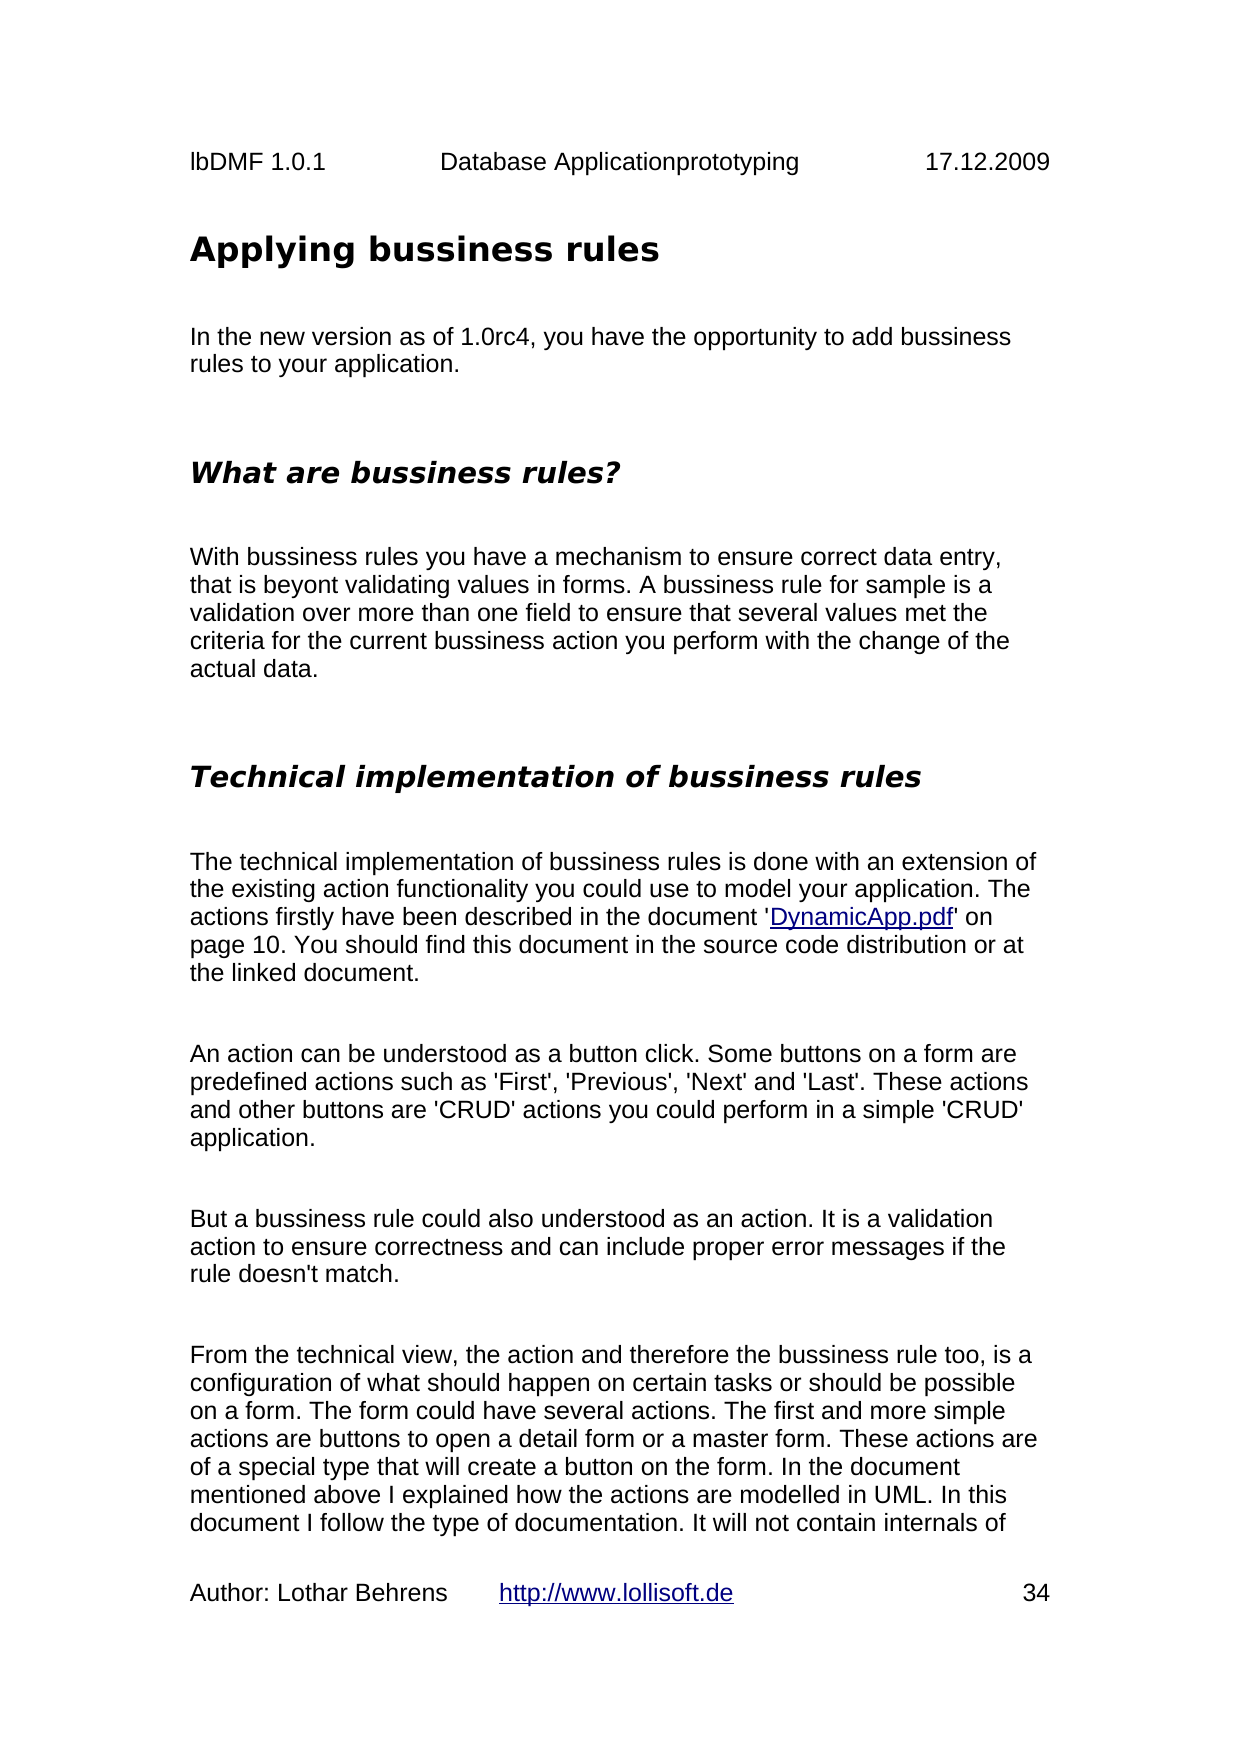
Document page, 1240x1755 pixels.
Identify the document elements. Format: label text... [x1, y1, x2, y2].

text From the technical view, the action and therefore the bussiness rule too, is a configuration of what should happen on certain tasks or should be possible on a form. The form could have several actions. The first and more simple actions are buttons to open a detail form or a master form. These actions are of a special type that will create a button on the form. In the document mentioned above I explained how the actions are modelled in UML. In this document I follow the type of documentation. It will not contain internals of [189, 1341, 1050, 1536]
text In the new version as of 1.0rc4, you have the opportunity to add bussiness rules to your application. [189, 322, 1050, 378]
subtitle What are bussiness rules? [189, 456, 1050, 490]
text But a bussiness rule could also understood as an action. It is a validation action to ensure correctness and can include proper error messages if the rule doesn't match. [189, 1204, 1050, 1288]
subtitle Applying bussiness rules [189, 230, 1050, 269]
text With bussiness rules you have a mechanism to ensure correct data entry, that is beyont validating values in forms. A bussiness rule for sample is a validation over more than one field to ensure that several values met the criteria for the current bussiness action you perform with the change of the actual data. [189, 543, 1050, 682]
text An action can be understood as a button click. Some buttons on a form are predefined actions such as 'First', 'Previous', 'Next' and 'Last'. These actions and other buttons are 'CRUD' actions you could perform in a simple 'CRUD' application. [189, 1040, 1050, 1151]
subtitle Technical implementation of bussiness rules [189, 760, 1050, 794]
text The technical implementation of bussiness rules is done with an extension of the existing action functionality you could use to model your application. The actions firstly have been described in the document 'DynamicApp.pdf' on page 10. You should find this document in the source code distribution or at the linked document. [189, 847, 1050, 987]
